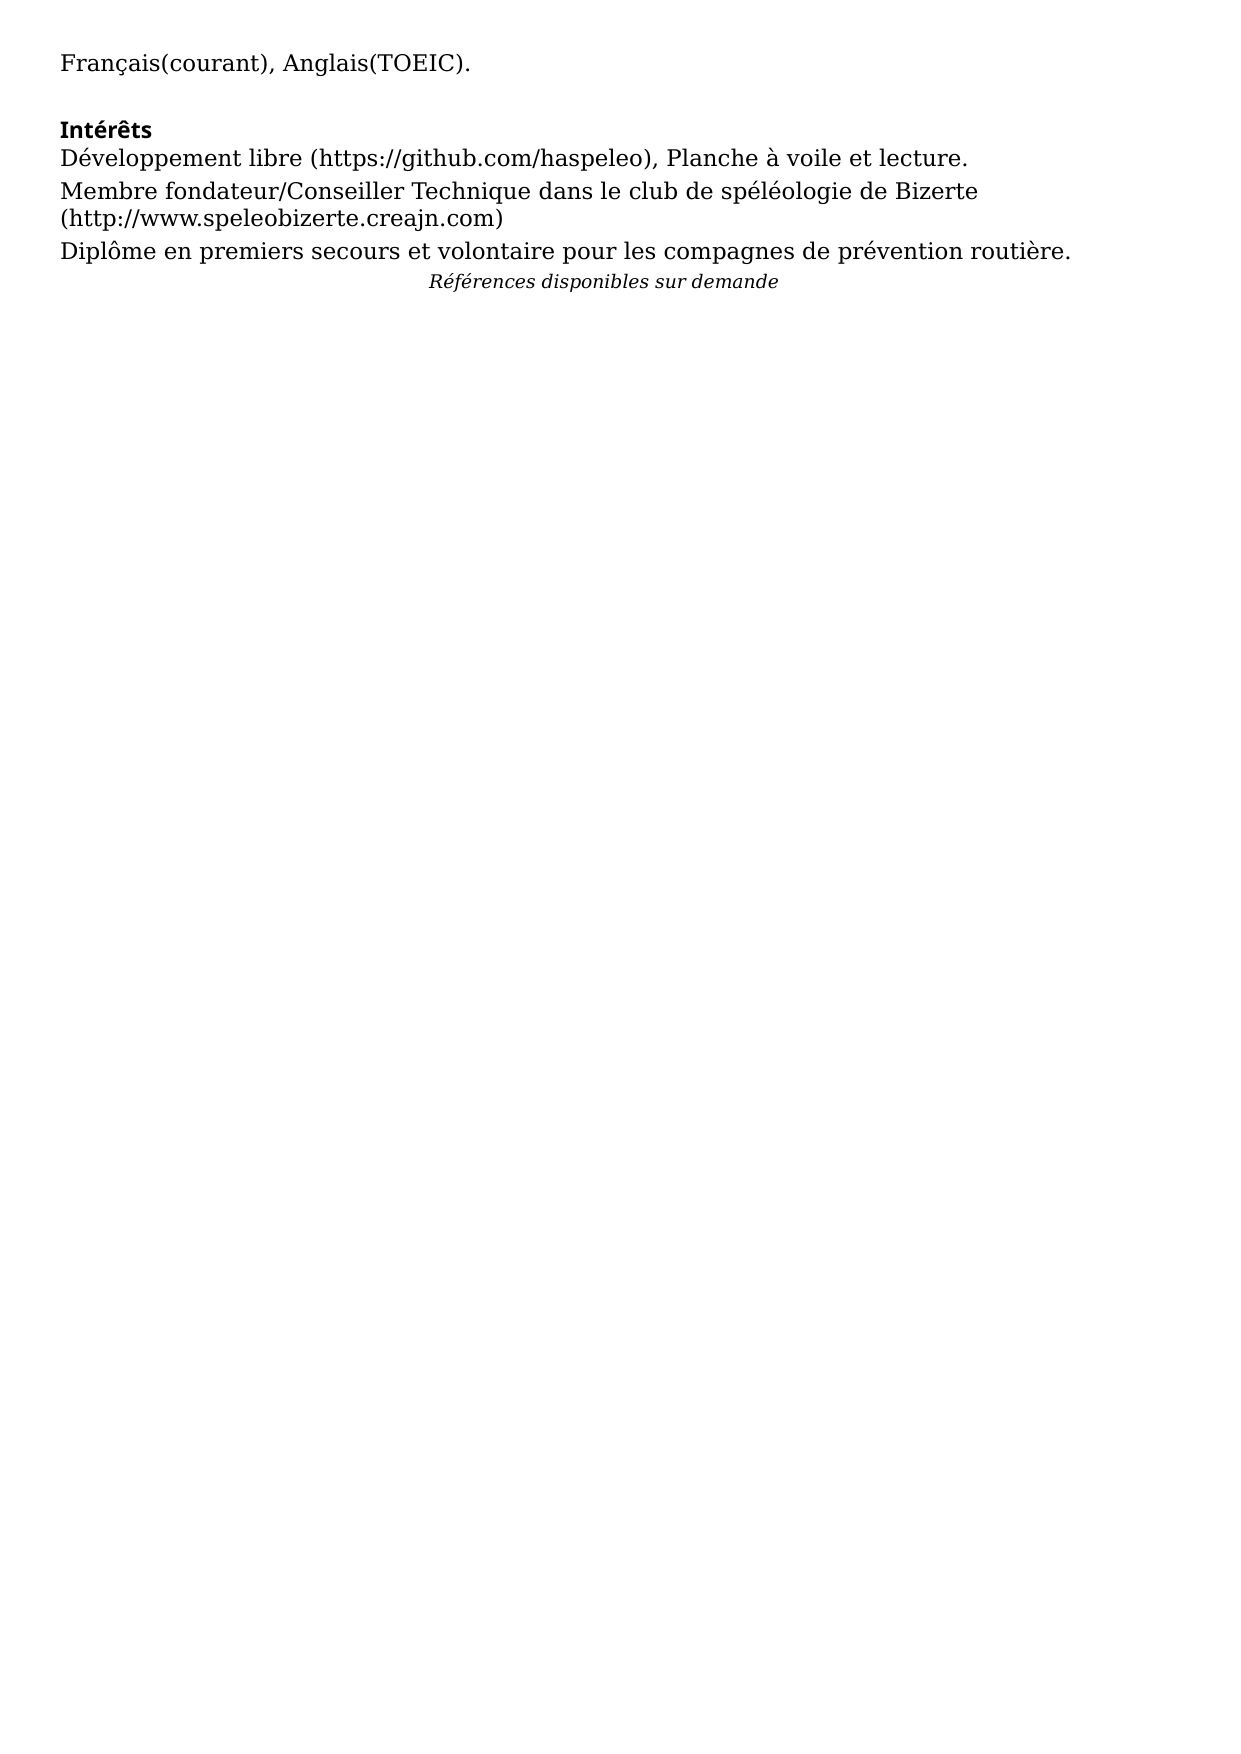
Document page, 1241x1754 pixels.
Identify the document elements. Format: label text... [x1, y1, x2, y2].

text Français(courant), Anglais(TOEIC). [60, 50, 1150, 77]
text Références disponibles sur demande [60, 271, 1150, 293]
text Membre fondateur/Conseiller Technique dans le club de spéléologie de Bizerte (http://www.speleobizerte.creajn.com) [60, 178, 1176, 232]
text Diplôme en premiers secours et volontaire pour les compagnes de prévention routière. [60, 238, 1150, 264]
text Développement libre (https://github.com/haspeleo), Planche à voile et lecture. [60, 145, 1150, 172]
text Intérêts [60, 114, 1175, 145]
